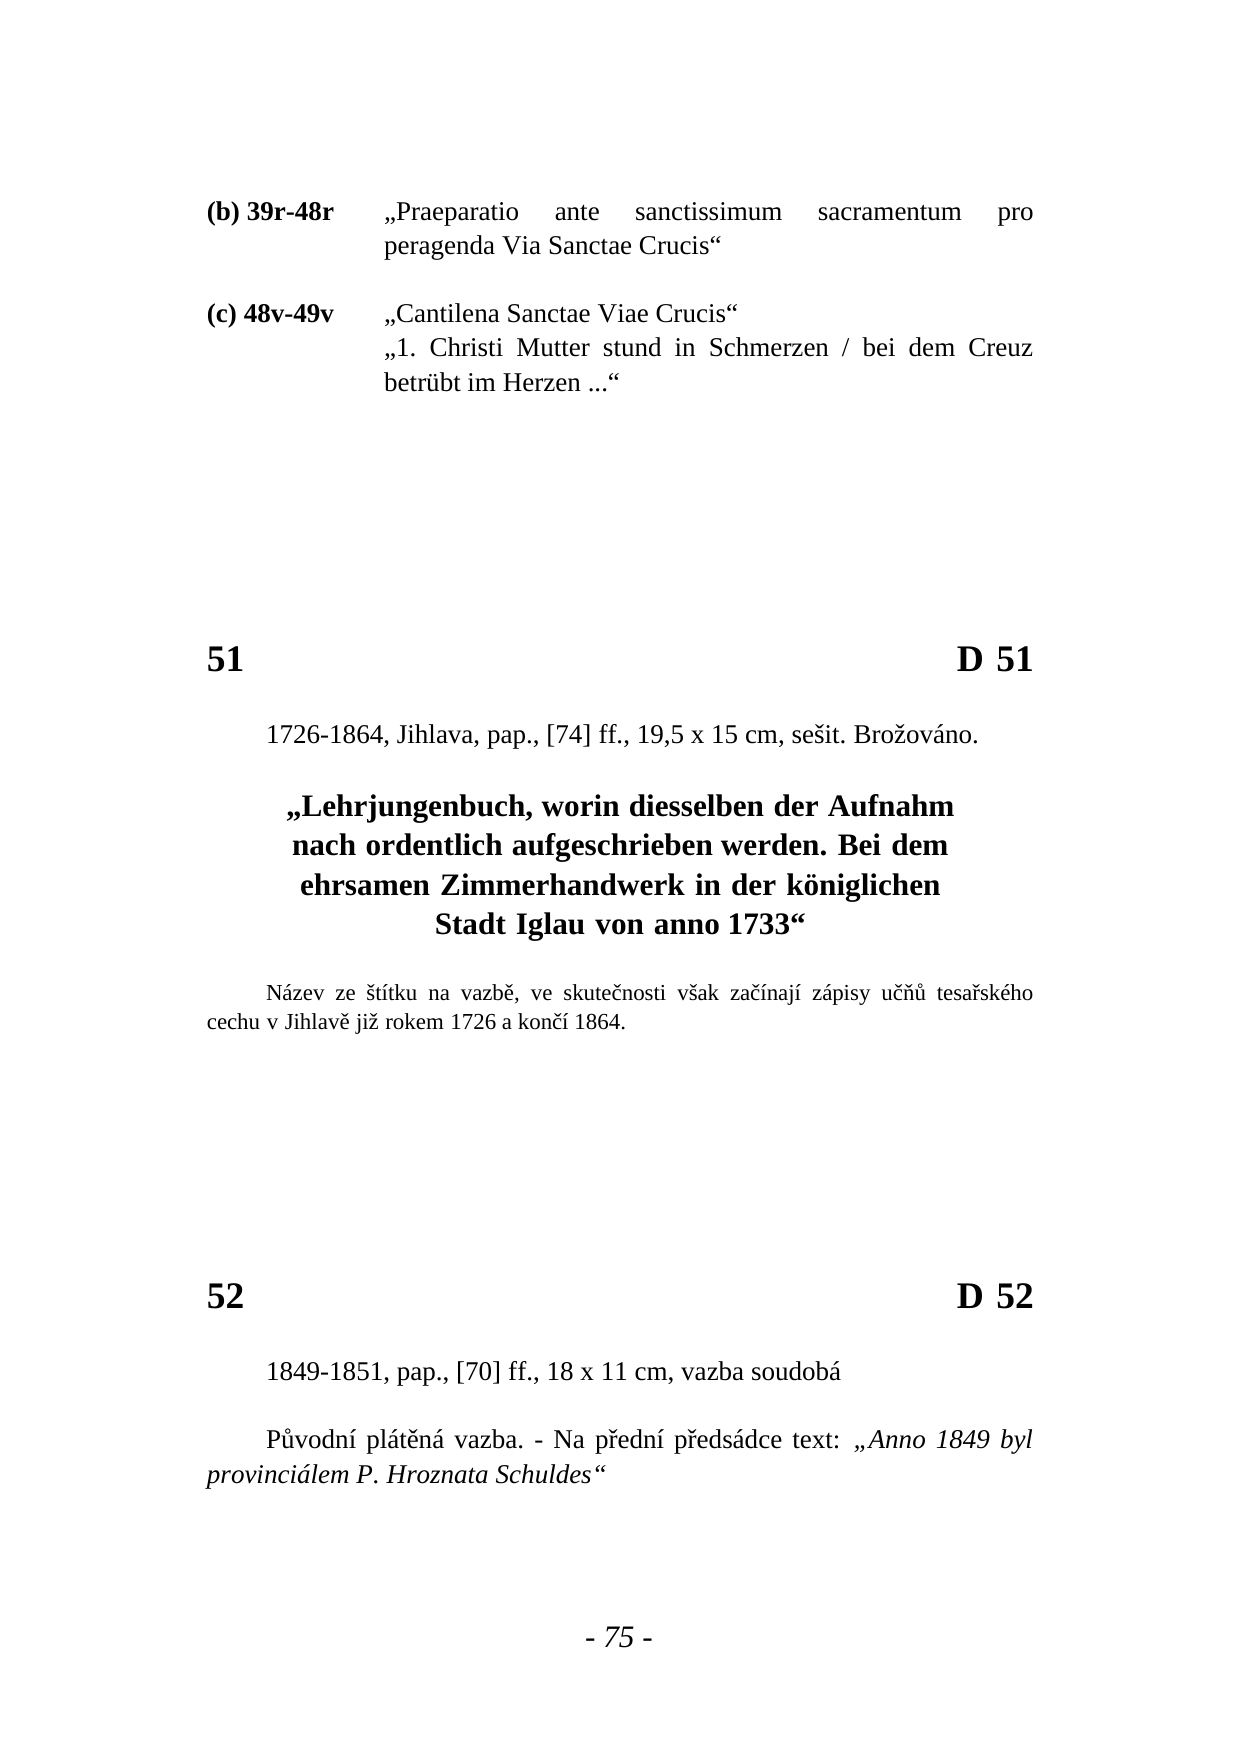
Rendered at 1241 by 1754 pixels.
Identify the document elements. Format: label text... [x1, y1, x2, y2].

text „1. Christi Mutter stund in Schmerzen / bei dem Creuz betrübt im Herzen ...“ [384, 332, 1033, 397]
text (c) 48v-49v „Cantilena Sanctae Viae Crucis“ [207, 297, 1033, 328]
text Původní plátěná vazba. - Na přední předsádce text: „Anno 1849 byl provinciálem P. Hroznata Schuldes“ [207, 1424, 1033, 1489]
text „Lehrjungenbuch, worin diesselben der Aufnahm nach ordentlich aufgeschrieben werden. Bei dem ehrsamen Zimmerhandwerk in der königlichen Stadt Iglau von anno 1733“ [207, 787, 1033, 941]
text 1726-1864, Jihlava, pap., [74] ff., 19,5 x 15 cm, sešit. Brožováno. [266, 718, 1033, 749]
text 1849-1851, pap., [70] ff., 18 x 11 cm, vazba soudobá [266, 1355, 1033, 1386]
text Název ze štítku na vazbě, ve skutečnosti však začínají zápisy učňů tesařského cechu v Jihlavě již rokem 1726 a končí 1864. [207, 979, 1033, 1034]
text (b) 39r-48r „Praeparatio ante sanctissimum sacramentum pro peragenda Via Sanctae Crucis“ [207, 195, 1033, 260]
text 52 D 52 [207, 1274, 1033, 1317]
text 51 D 51 [207, 637, 1033, 680]
